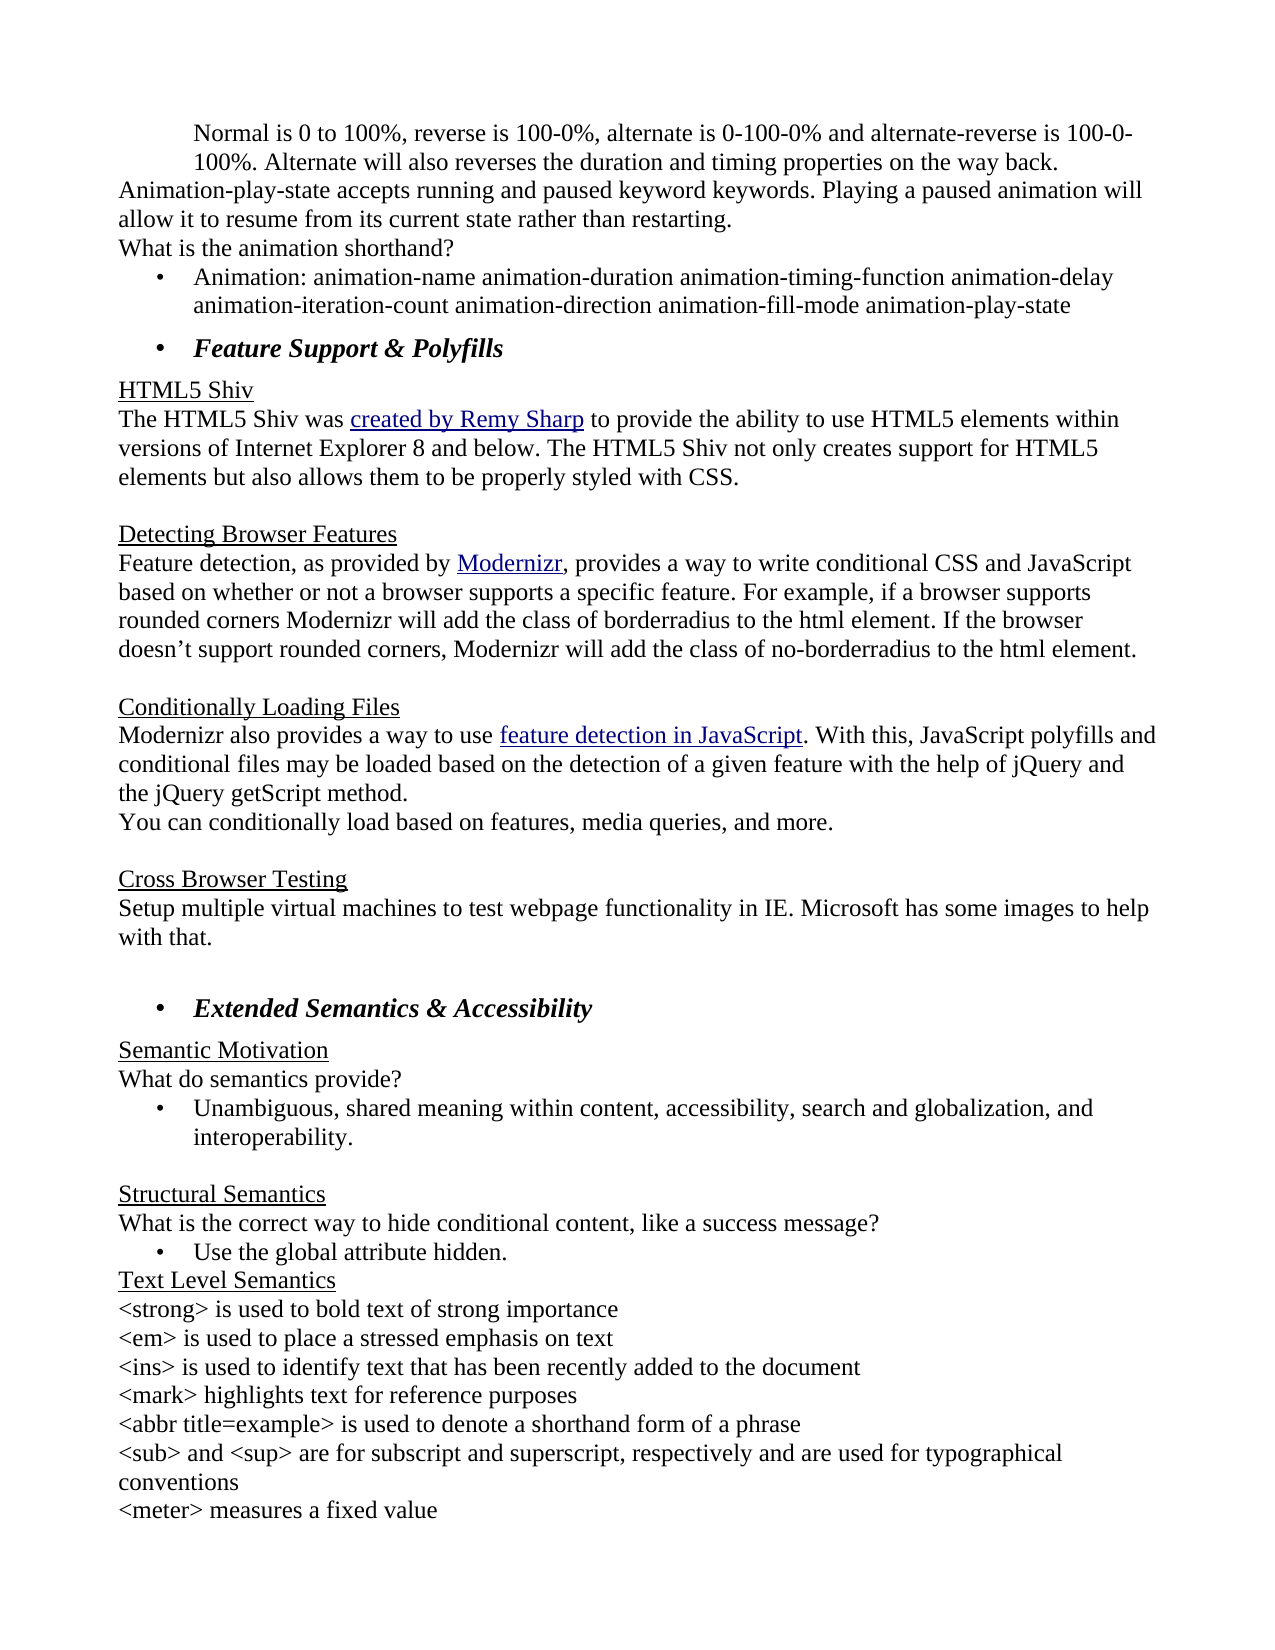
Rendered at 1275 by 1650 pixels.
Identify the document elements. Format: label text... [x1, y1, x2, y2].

text Structural Semantics [118, 1179, 1157, 1208]
text <sub> and <sup> are for subscript and superscript, respectively and are used for typographical conventions [118, 1438, 1157, 1496]
list Normal is 0 to 100%, reverse is 100-0%, alternate is 0-100-0% and alternate-reverse is 100-0-100%. Alternate will also reverses the duration and timing properties on the way back. [156, 118, 1157, 176]
text Semantic Motivation [118, 1036, 1157, 1064]
text <ins> is used to identify text that has been recently added to the document [118, 1352, 1157, 1381]
text Feature detection, as provided by Modernizr, provides a way to write conditional CSS and JavaScript based on whether or not a browser supports a specific feature. For example, if a browser supports rounded corners Modernizr will add the class of borderradius to the html element. If the browser doesn’t support rounded corners, Modernizr will add the class of no-borderradius to the html element. [118, 548, 1157, 663]
text Setup multiple virtual machines to test webpage functionality in IE. Microsoft has some images to help with that. [118, 893, 1157, 951]
text What is the animation shorthand? [118, 233, 1157, 262]
text You can conditionally load based on features, media queries, and more. [118, 807, 1157, 836]
list Animation: animation-name animation-duration animation-timing-function animation-delay animation-iteration-count animation-direction animation-fill-mode animation-play-state [156, 262, 1157, 319]
text Cross Browser Testing [118, 864, 1157, 893]
list Feature Support & Polyfills [156, 332, 1157, 363]
list Use the global attribute hidden. [156, 1237, 1157, 1266]
text <strong> is used to bold text of strong importance [118, 1294, 1157, 1323]
list Unambiguous, shared meaning within content, accessibility, search and globalization, and interoperability. [156, 1093, 1157, 1151]
text <mark> highlights text for reference purposes [118, 1381, 1157, 1409]
text Conditionally Loading Files [118, 692, 1157, 721]
text The HTML5 Shiv was created by Remy Sharp to provide the ability to use HTML5 elements within versions of Internet Explorer 8 and below. The HTML5 Shiv not only creates support for HTML5 elements but also allows them to be properly styled with CSS. [118, 404, 1157, 491]
text Detecting Browser Features [118, 519, 1157, 548]
text What is the correct way to hide conditional content, like a success message? [118, 1208, 1157, 1237]
text <em> is used to place a stressed emphasis on text [118, 1323, 1157, 1352]
text <meter> measures a fixed value [118, 1496, 1157, 1524]
text HTML5 Shiv [118, 376, 1157, 404]
text What do semantics provide? [118, 1064, 1157, 1093]
list Extended Semantics & Accessibility [156, 992, 1157, 1023]
text <abbr title=example> is used to denote a shorthand form of a phrase [118, 1409, 1157, 1438]
text Animation-play-state accepts running and paused keyword keywords. Playing a paused animation will allow it to resume from its current state rather than restarting. [118, 176, 1157, 233]
text Text Level Semantics [118, 1266, 1157, 1294]
text Modernizr also provides a way to use feature detection in JavaScript. With this, JavaScript polyfills and conditional files may be loaded based on the detection of a given feature with the help of jQuery and the jQuery getScript method. [118, 721, 1157, 807]
